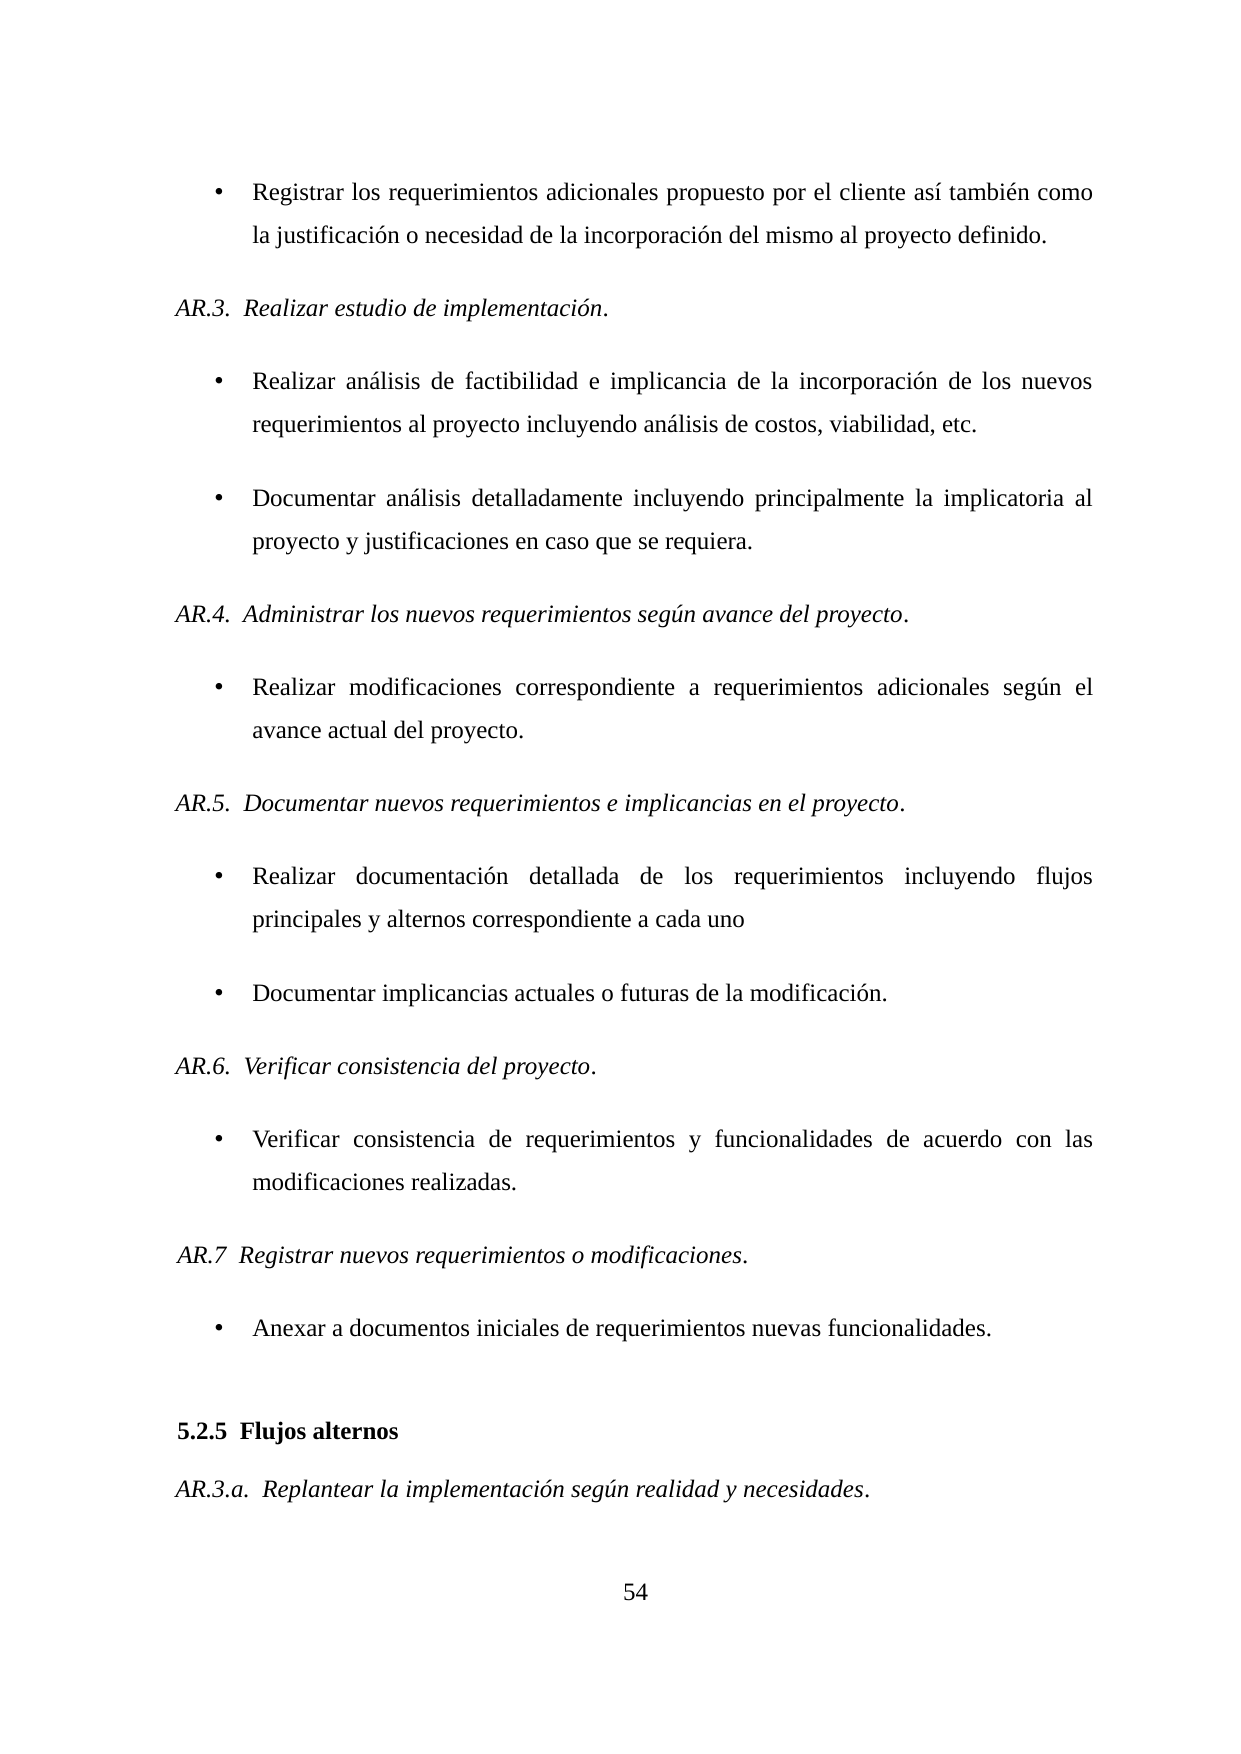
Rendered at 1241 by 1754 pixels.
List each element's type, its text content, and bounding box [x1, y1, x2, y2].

list AR.3.a. Replantear la implementación según realidad y necesidades. [175, 1474, 1093, 1503]
text AR.7 Registrar nuevos requerimientos o modificaciones. [175, 1240, 1093, 1269]
list Realizar modificaciones correspondiente a requerimientos adicionales según el avance actual del proyecto. [214, 672, 1093, 744]
list Documentar implicancias actuales o futuras de la modificación. [214, 978, 1093, 1006]
list Realizar documentación detallada de los requerimientos incluyendo flujos principales y alternos correspondiente a cada uno [214, 861, 1093, 933]
list AR.5. Documentar nuevos requerimientos e implicancias en el proyecto. [175, 788, 1093, 817]
list Realizar análisis de factibilidad e implicancia de la incorporación de los nuevos requerimientos al proyecto incluyendo análisis de costos, viabilidad, etc. [214, 366, 1093, 438]
list Anexar a documentos iniciales de requerimientos nuevas funcionalidades. [214, 1313, 1093, 1342]
list AR.3. Realizar estudio de implementación. [175, 293, 1093, 322]
text 5.2.5 Flujos alternos [177, 1416, 1093, 1445]
list Registrar los requerimientos adicionales propuesto por el cliente así también como la justificación o necesidad de la incorporación del mismo al proyecto definido. [214, 177, 1093, 249]
list Documentar análisis detalladamente incluyendo principalmente la implicatoria al proyecto y justificaciones en caso que se requiera. [214, 483, 1093, 554]
list AR.6. Verificar consistencia del proyecto. [175, 1051, 1093, 1079]
list Verificar consistencia de requerimientos y funcionalidades de acuerdo con las modificaciones realizadas. [214, 1124, 1093, 1196]
list AR.4. Administrar los nuevos requerimientos según avance del proyecto. [175, 599, 1093, 628]
